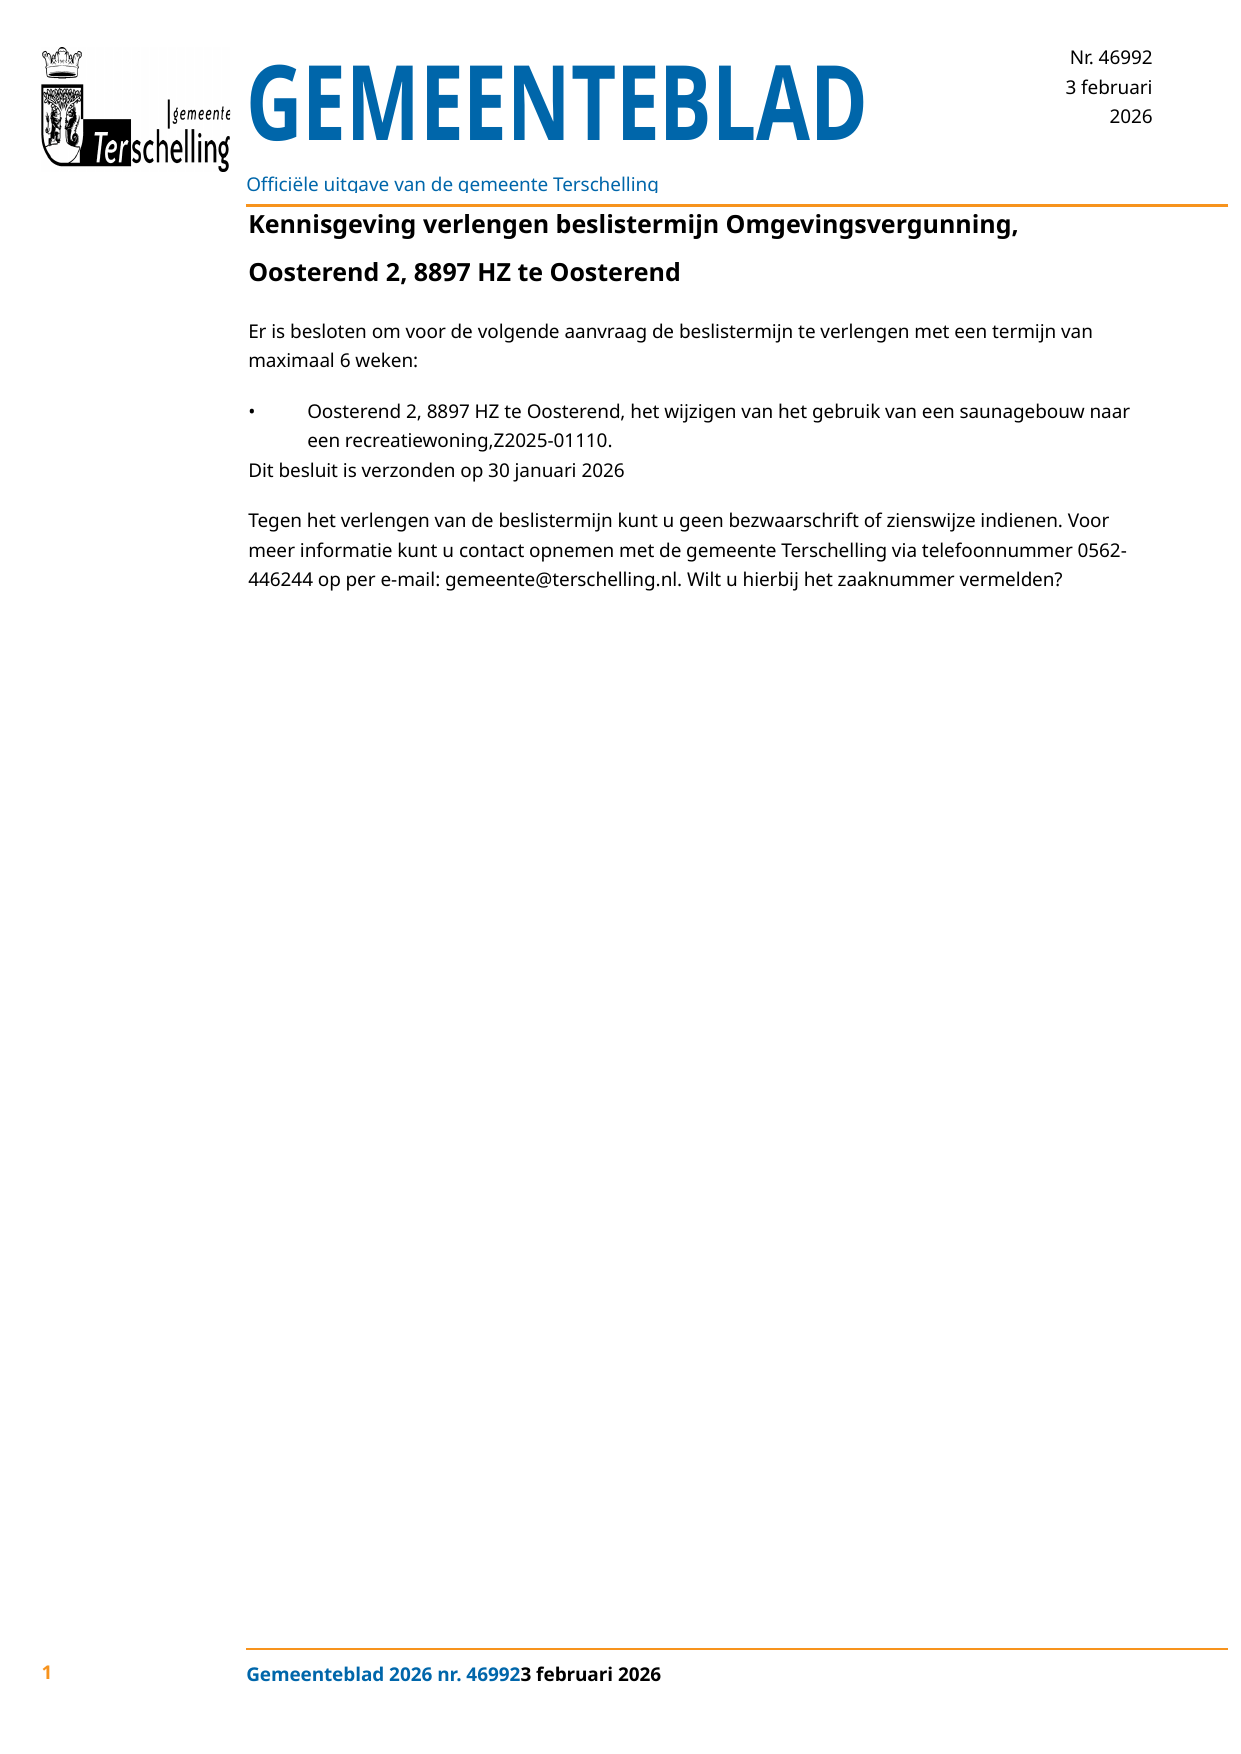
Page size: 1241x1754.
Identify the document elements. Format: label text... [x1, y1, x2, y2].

text Tegen het verlengen van de beslistermijn kunt u geen bezwaarschrift of zienswijze indienen. Voor meer informatie kunt u contact opnemen met de gemeente Terschelling via telefoonnummer 0562-446244 op per e-mail: gemeente@terschelling.nl. Wilt u hierbij het zaaknummer vermelden? [248, 507, 1152, 592]
text Dit besluit is verzonden op 30 januari 2026 [248, 457, 1152, 483]
list Oosterend 2, 8897 HZ te Oosterend, het wijzigen van het gebruik van een saunagebouw naar een recreatiewoning,Z2025-01110. [248, 398, 1152, 453]
text Kennisgeving verlengen beslistermijn Omgevingsvergunning, Oosterend 2, 8897 HZ te Oosterend [248, 207, 1152, 288]
text Er is besloten om voor de volgende aanvraag de beslistermijn te verlengen met een termijn van maximaal 6 weken: [248, 318, 1152, 373]
picture [41, 47, 231, 172]
